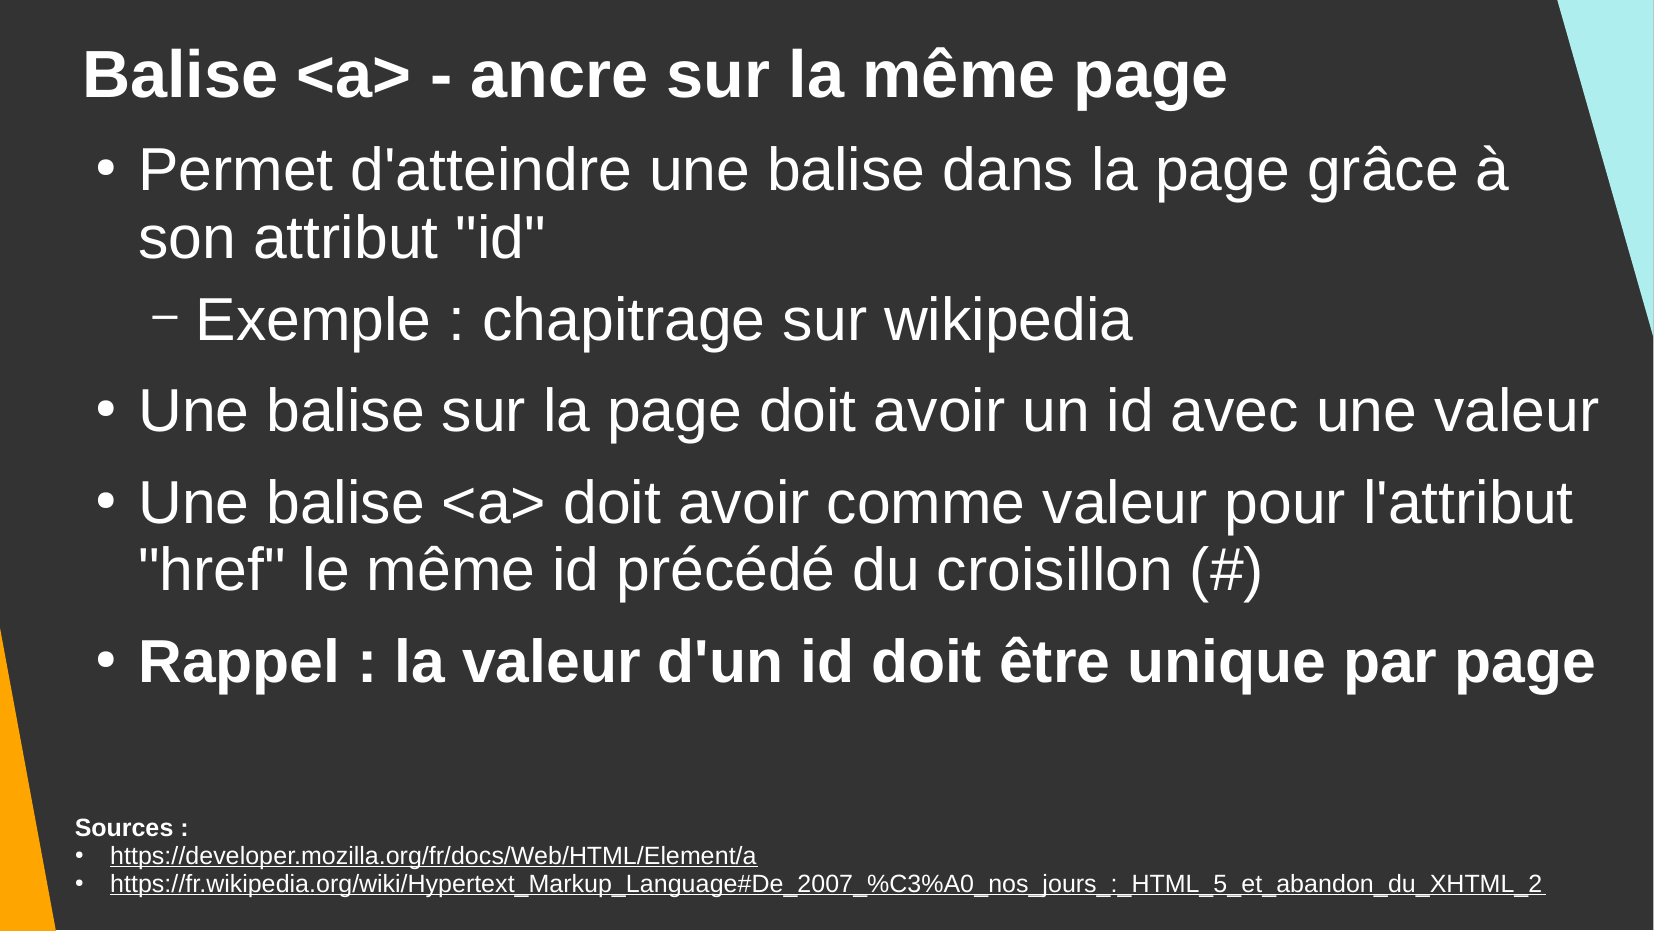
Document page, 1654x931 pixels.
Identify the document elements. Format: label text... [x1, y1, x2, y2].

text_box [1557, 0, 1654, 340]
text_box [0, 627, 56, 931]
list Permet d'atteindre une balise dans la page grâce à son attribut "id" Exemple : chapitrage sur wikipedia Une balise sur la page doit avoir un id avec une valeur Une balise <a> doit avoir comme valeur pour l'attribut "href" le même id précédé du croisillon (#) Rappel : la valeur d'un id doit être unique par page [80, 135, 1605, 709]
title Balise <a> - ancre sur la même page [82, 37, 1571, 114]
text_box Sources : https://developer.mozilla.org/fr/docs/Web/HTML/Element/a https://fr.wikipedia.org/wiki/Hypertext_Markup_Language#De_2007_%C3%A0_nos_jours_:_HTML_5_et_abandon_du_XHTML_2 [60, 806, 1642, 931]
